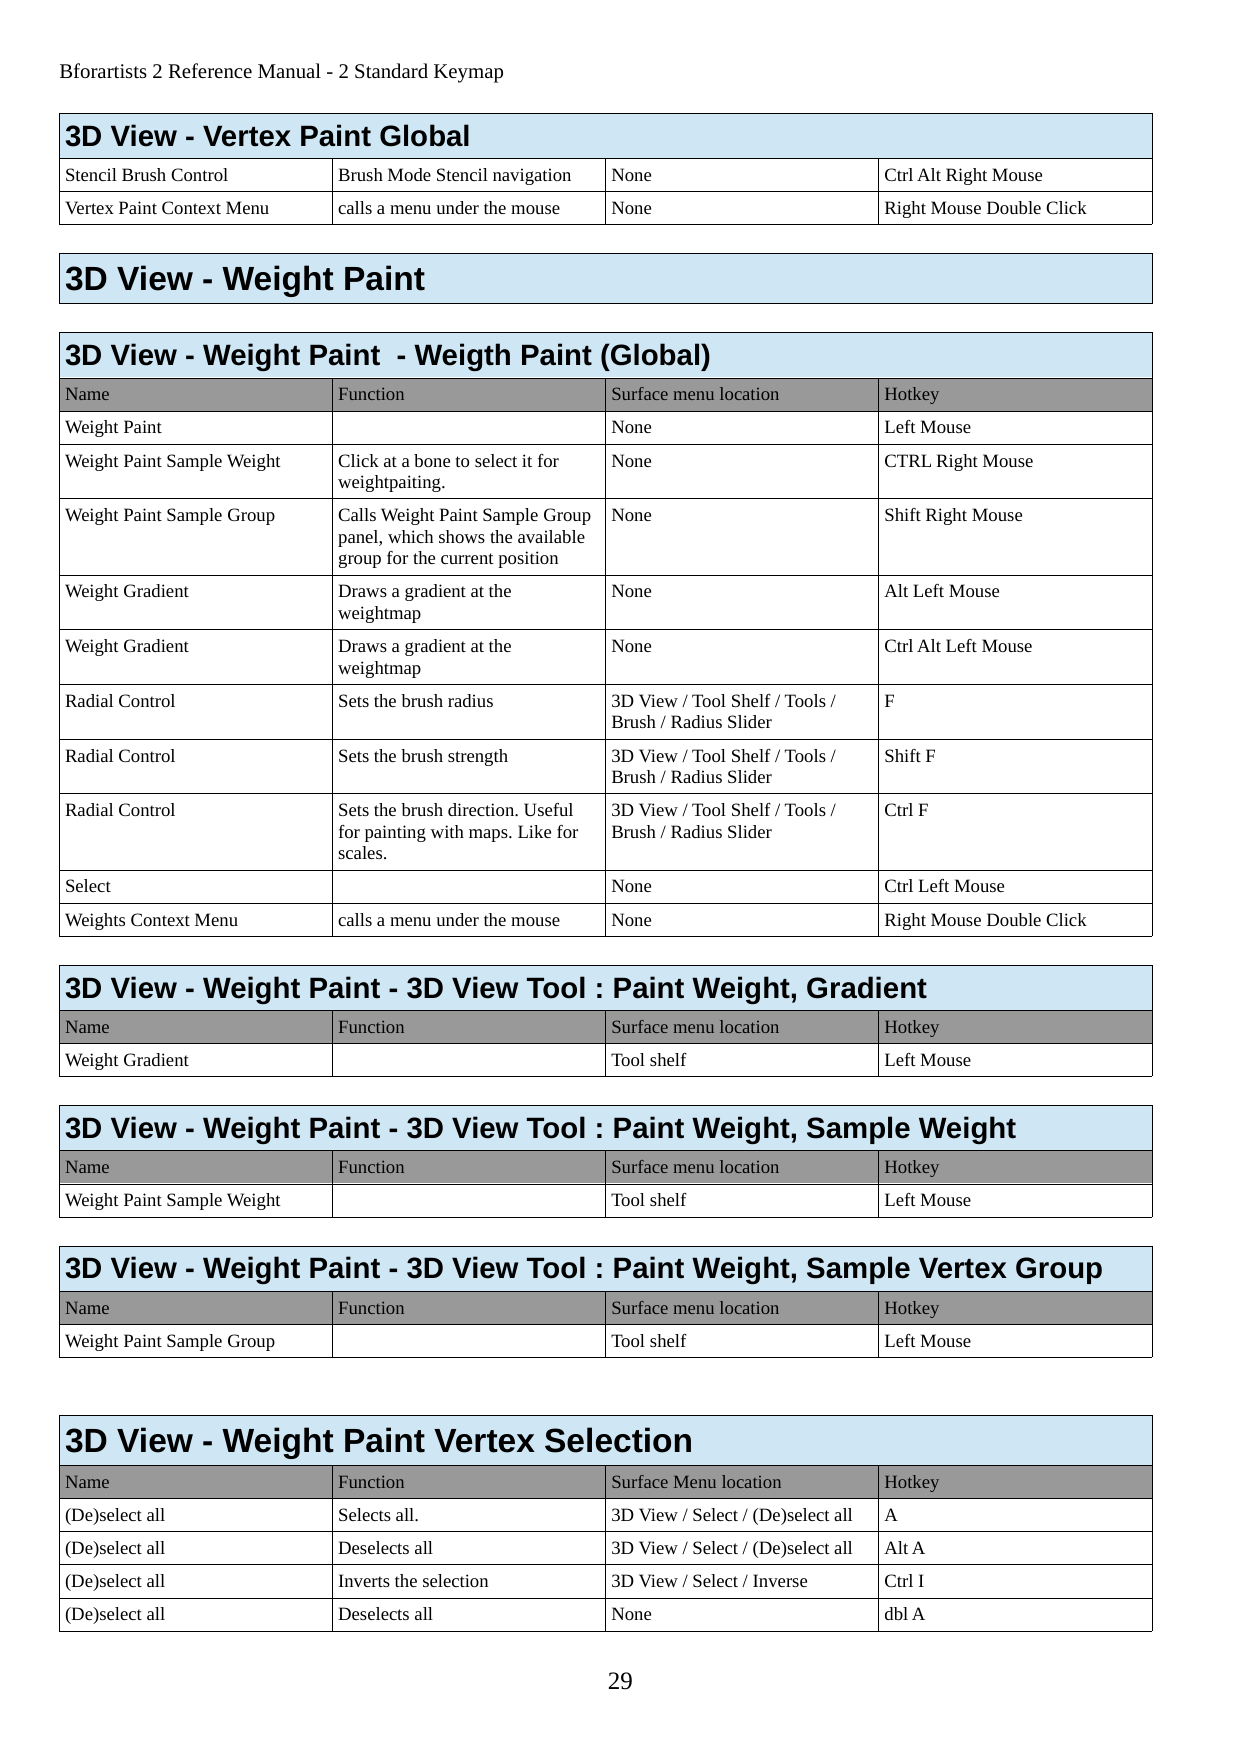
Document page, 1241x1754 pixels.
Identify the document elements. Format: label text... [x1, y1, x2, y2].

table_cell Deselects all [333, 1532, 605, 1564]
table_cell Name [60, 1466, 332, 1498]
table_cell Tool shelf [606, 1325, 878, 1357]
table_cell Function [333, 1466, 605, 1498]
table_cell Sets the brush strength [333, 740, 605, 793]
table_cell Weights Context Menu [60, 904, 332, 936]
table_cell Shift Right Mouse [879, 499, 1152, 574]
table_cell 3D View / Select / Inverse [606, 1565, 878, 1597]
table_cell Function [333, 1011, 605, 1043]
table_cell Surface menu location [606, 379, 878, 411]
table_cell Radial Control [60, 740, 332, 793]
table_cell Left Mouse [879, 1185, 1152, 1217]
table_cell Left Mouse [879, 1044, 1152, 1076]
table_cell (De)select all [60, 1532, 332, 1564]
table_cell None [606, 445, 878, 498]
table_cell [333, 1044, 605, 1076]
table_cell Stencil Brush Control [60, 159, 332, 191]
table_cell Weight Paint Sample Weight [60, 1185, 332, 1217]
table_cell Surface Menu location [606, 1466, 878, 1498]
table_cell Select [60, 871, 332, 903]
table_cell Surface menu location [606, 1011, 878, 1043]
table_cell A [879, 1499, 1152, 1531]
table_cell None [606, 1599, 878, 1631]
table_cell Right Mouse Double Click [879, 192, 1152, 224]
table_cell Name [60, 1011, 332, 1043]
table_cell Weight Paint Sample Weight [60, 445, 332, 498]
table_cell Ctrl Alt Right Mouse [879, 159, 1152, 191]
table_header 3D View - Weight Paint - 3D View Tool : Paint Weight, Gradient [60, 966, 1152, 1010]
table_cell Calls Weight Paint Sample Group panel, which shows the available group for the current position [333, 499, 605, 574]
table_cell None [606, 871, 878, 903]
table_cell Hotkey [879, 1292, 1152, 1324]
table_header 3D View - Vertex Paint Global [60, 114, 1152, 158]
table_header 3D View - Weight Paint [60, 254, 1152, 303]
table_header 3D View - Weight Paint - 3D View Tool : Paint Weight, Sample Weight [60, 1106, 1152, 1150]
table_cell Left Mouse [879, 1325, 1152, 1357]
table_cell Tool shelf [606, 1044, 878, 1076]
table_cell Name [60, 1151, 332, 1183]
table_cell dbl A [879, 1599, 1152, 1631]
table_cell None [606, 412, 878, 444]
table_cell Inverts the selection [333, 1565, 605, 1597]
table_cell Radial Control [60, 794, 332, 869]
table_cell Draws a gradient at the weightmap [333, 576, 605, 629]
table_cell None [606, 576, 878, 629]
table_cell Radial Control [60, 685, 332, 739]
table_cell (De)select all [60, 1599, 332, 1631]
table_cell Hotkey [879, 1011, 1152, 1043]
table_cell Weight Paint Sample Group [60, 1325, 332, 1357]
table_cell [333, 871, 605, 903]
table_header 3D View - Weight Paint Vertex Selection [60, 1416, 1152, 1465]
table_cell Weight Paint Sample Group [60, 499, 332, 574]
table_cell Name [60, 379, 332, 411]
table_cell Draws a gradient at the weightmap [333, 630, 605, 684]
table_cell [333, 1325, 605, 1357]
table_cell Sets the brush direction. Useful for painting with maps. Like for scales. [333, 794, 605, 869]
table_cell Tool shelf [606, 1185, 878, 1217]
table_cell Weight Gradient [60, 1044, 332, 1076]
table_cell Deselects all [333, 1599, 605, 1631]
table_cell 3D View / Tool Shelf / Tools / Brush / Radius Slider [606, 685, 878, 739]
table_cell 3D View / Select / (De)select all [606, 1499, 878, 1531]
table_cell F [879, 685, 1152, 739]
table_cell Function [333, 1151, 605, 1183]
table_cell Surface menu location [606, 1292, 878, 1324]
table_cell Left Mouse [879, 412, 1152, 444]
table_cell None [606, 159, 878, 191]
table_cell calls a menu under the mouse [333, 192, 605, 224]
table_cell Weight Paint [60, 412, 332, 444]
table_cell CTRL Right Mouse [879, 445, 1152, 498]
table_cell calls a menu under the mouse [333, 904, 605, 936]
table_cell Name [60, 1292, 332, 1324]
table_cell Surface menu location [606, 1151, 878, 1183]
table_cell Ctrl F [879, 794, 1152, 869]
table_cell Right Mouse Double Click [879, 904, 1152, 936]
table_cell Ctrl Alt Left Mouse [879, 630, 1152, 684]
table_cell Weight Gradient [60, 630, 332, 684]
table_header 3D View - Weight Paint - 3D View Tool : Paint Weight, Sample Vertex Group [60, 1247, 1152, 1291]
table_cell Selects all. [333, 1499, 605, 1531]
table_cell Shift F [879, 740, 1152, 793]
table_cell Hotkey [879, 1466, 1152, 1498]
table_cell None [606, 630, 878, 684]
table_cell Hotkey [879, 1151, 1152, 1183]
table_cell 3D View / Tool Shelf / Tools / Brush / Radius Slider [606, 740, 878, 793]
table_cell None [606, 499, 878, 574]
table_cell Ctrl Left Mouse [879, 871, 1152, 903]
table_cell 3D View / Select / (De)select all [606, 1532, 878, 1564]
table_cell Brush Mode Stencil navigation [333, 159, 605, 191]
table_cell Ctrl I [879, 1565, 1152, 1597]
table_cell Alt A [879, 1532, 1152, 1564]
table_cell (De)select all [60, 1565, 332, 1597]
table_header 3D View - Weight Paint - Weigth Paint (Global) [60, 333, 1152, 377]
table_cell Function [333, 1292, 605, 1324]
table_cell Function [333, 379, 605, 411]
table_cell Vertex Paint Context Menu [60, 192, 332, 224]
table_cell [333, 412, 605, 444]
table_cell None [606, 192, 878, 224]
table_cell [333, 1185, 605, 1217]
table_cell Sets the brush radius [333, 685, 605, 739]
table_cell Alt Left Mouse [879, 576, 1152, 629]
table_cell None [606, 904, 878, 936]
table_cell (De)select all [60, 1499, 332, 1531]
table_cell Click at a bone to select it for weightpaiting. [333, 445, 605, 498]
table_cell Hotkey [879, 379, 1152, 411]
table_cell Weight Gradient [60, 576, 332, 629]
table_cell 3D View / Tool Shelf / Tools / Brush / Radius Slider [606, 794, 878, 869]
